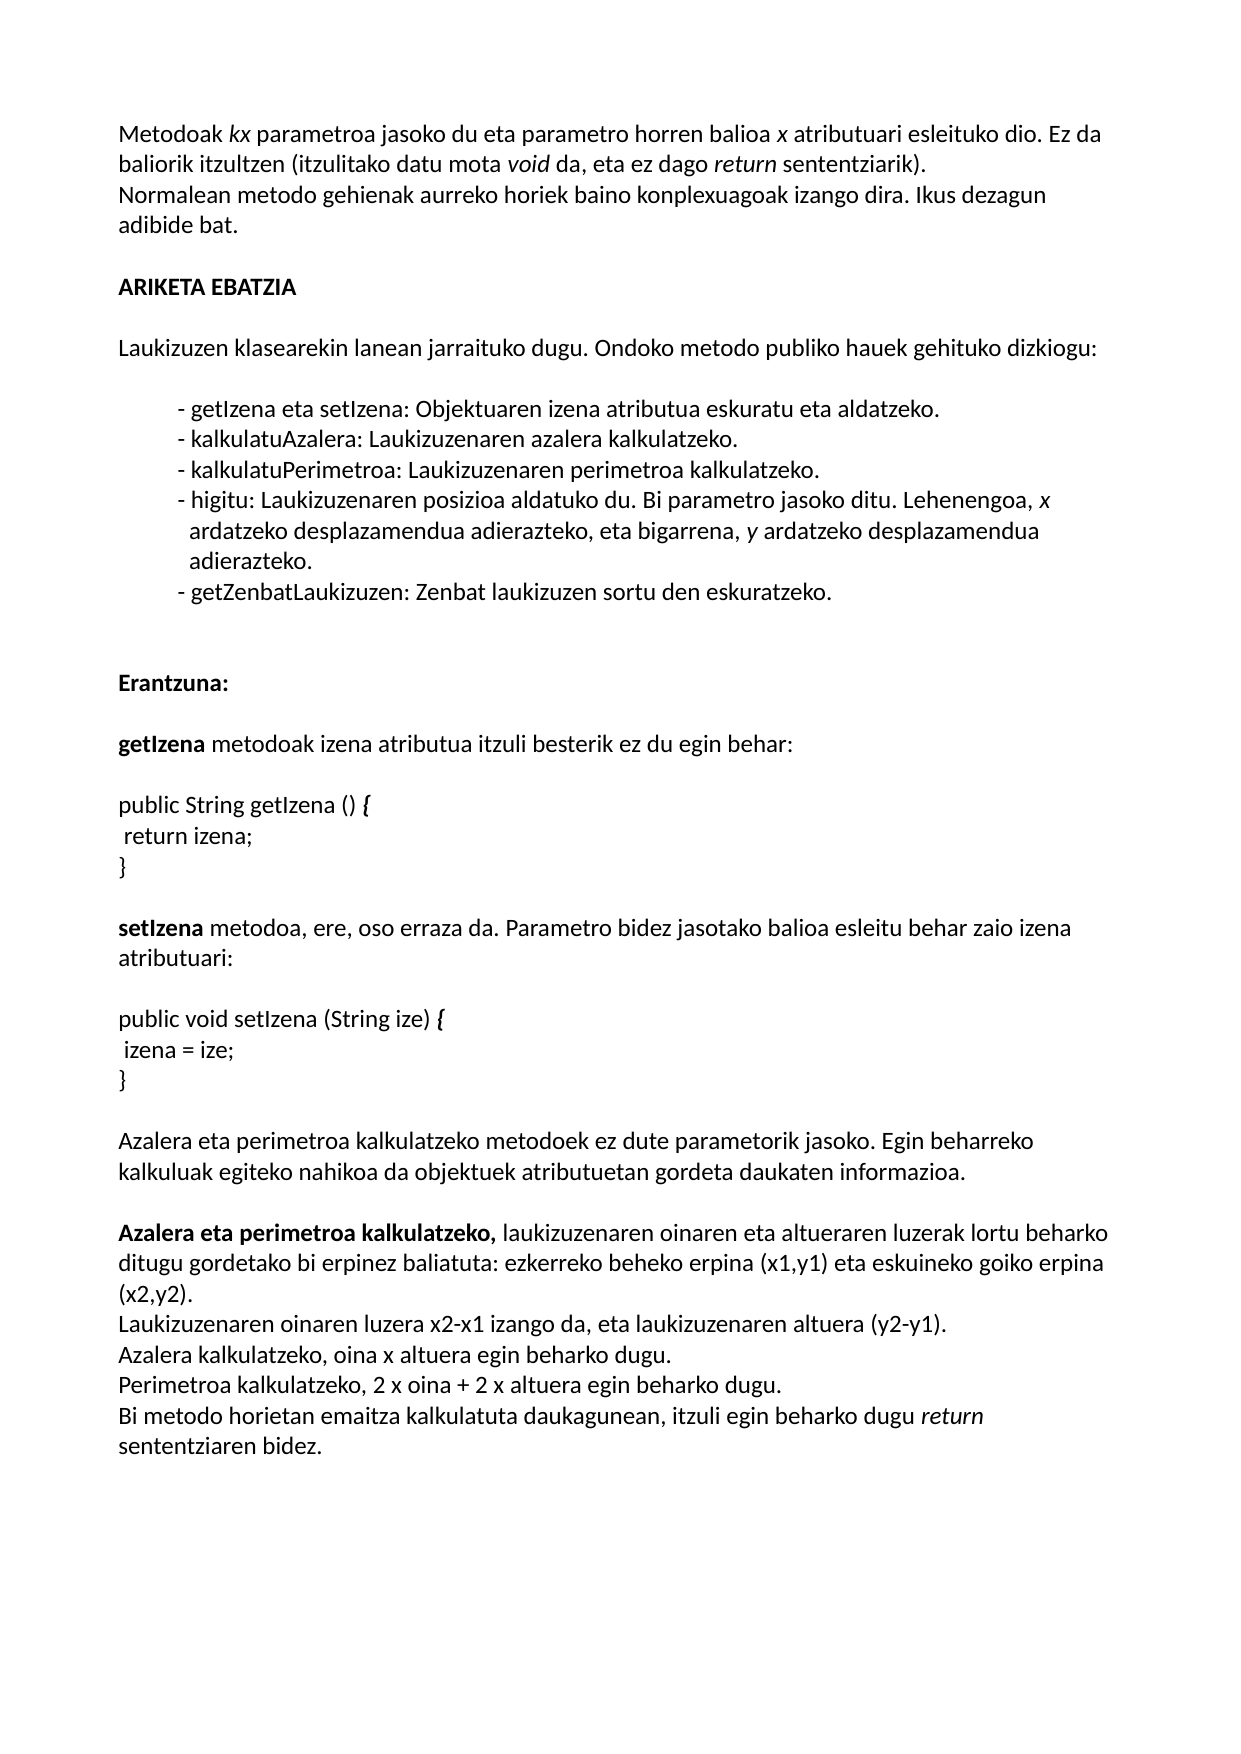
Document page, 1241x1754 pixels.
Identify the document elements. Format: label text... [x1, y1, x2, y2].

text - getZenbatLaukizuzen: Zenbat laukizuzen sortu den eskuratzeko. [177, 576, 1122, 606]
text Azalera kalkulatzeko, oina x altuera egin beharko dugu. [118, 1339, 1122, 1369]
text izena = ize; [118, 1034, 1122, 1064]
text Perimetroa kalkulatzeko, 2 x oina + 2 x altuera egin beharko dugu. [118, 1369, 1122, 1400]
text Erantzuna: [118, 667, 1122, 698]
text Metodoak kx parametroa jasoko du eta parametro horren balioa x atributuari esleituko dio. Ez da baliorik itzultzen (itzulitako datu mota void da, eta ez dago return sententziarik). [118, 118, 1122, 179]
text setIzena metodoa, ere, oso erraza da. Parametro bidez jasotako balioa esleitu behar zaio izena atributuari: [118, 912, 1122, 973]
text Bi metodo horietan emaitza kalkulatuta daukagunean, itzuli egin beharko dugu return sententziaren bidez. [118, 1400, 1122, 1461]
text - higitu: Laukizuzenaren posizioa aldatuko du. Bi parametro jasoko ditu. Lehenengoa, x ardatzeko desplazamendua adierazteko, eta bigarrena, y ardatzeko desplazamendua adierazteko. [177, 484, 1122, 576]
text } [118, 851, 1122, 881]
text Azalera eta perimetroa kalkulatzeko metodoek ez dute parametorik jasoko. Egin beharreko kalkuluak egiteko nahikoa da objektuek atributuetan gordeta daukaten informazioa. [118, 1125, 1122, 1186]
text ARIKETA EBATZIA [118, 271, 1122, 301]
text Laukizuzen klasearekin lanean jarraituko dugu. Ondoko metodo publiko hauek gehituko dizkiogu: [118, 332, 1122, 362]
text - kalkulatuAzalera: Laukizuzenaren azalera kalkulatzeko. [177, 423, 1122, 454]
text Azalera eta perimetroa kalkulatzeko, laukizuzenaren oinaren eta altueraren luzerak lortu beharko ditugu gordetako bi erpinez baliatuta: ezkerreko beheko erpina (x1,y1) eta eskuineko goiko erpina (x2,y2). [118, 1217, 1122, 1308]
text Normalean metodo gehienak aurreko horiek baino konplexuagoak izango dira. Ikus dezagun adibide bat. [118, 179, 1122, 240]
text public void setIzena (String ize) { [118, 1003, 1122, 1034]
text public String getIzena () { [118, 789, 1122, 820]
text - getIzena eta setIzena: Objektuaren izena atributua eskuratu eta aldatzeko. [177, 393, 1122, 423]
text Laukizuzenaren oinaren luzera x2-x1 izango da, eta laukizuzenaren altuera (y2-y1). [118, 1308, 1122, 1339]
text } [118, 1064, 1122, 1095]
text return izena; [118, 820, 1122, 851]
text - kalkulatuPerimetroa: Laukizuzenaren perimetroa kalkulatzeko. [177, 454, 1122, 484]
text getIzena metodoak izena atributua itzuli besterik ez du egin behar: [118, 728, 1122, 759]
